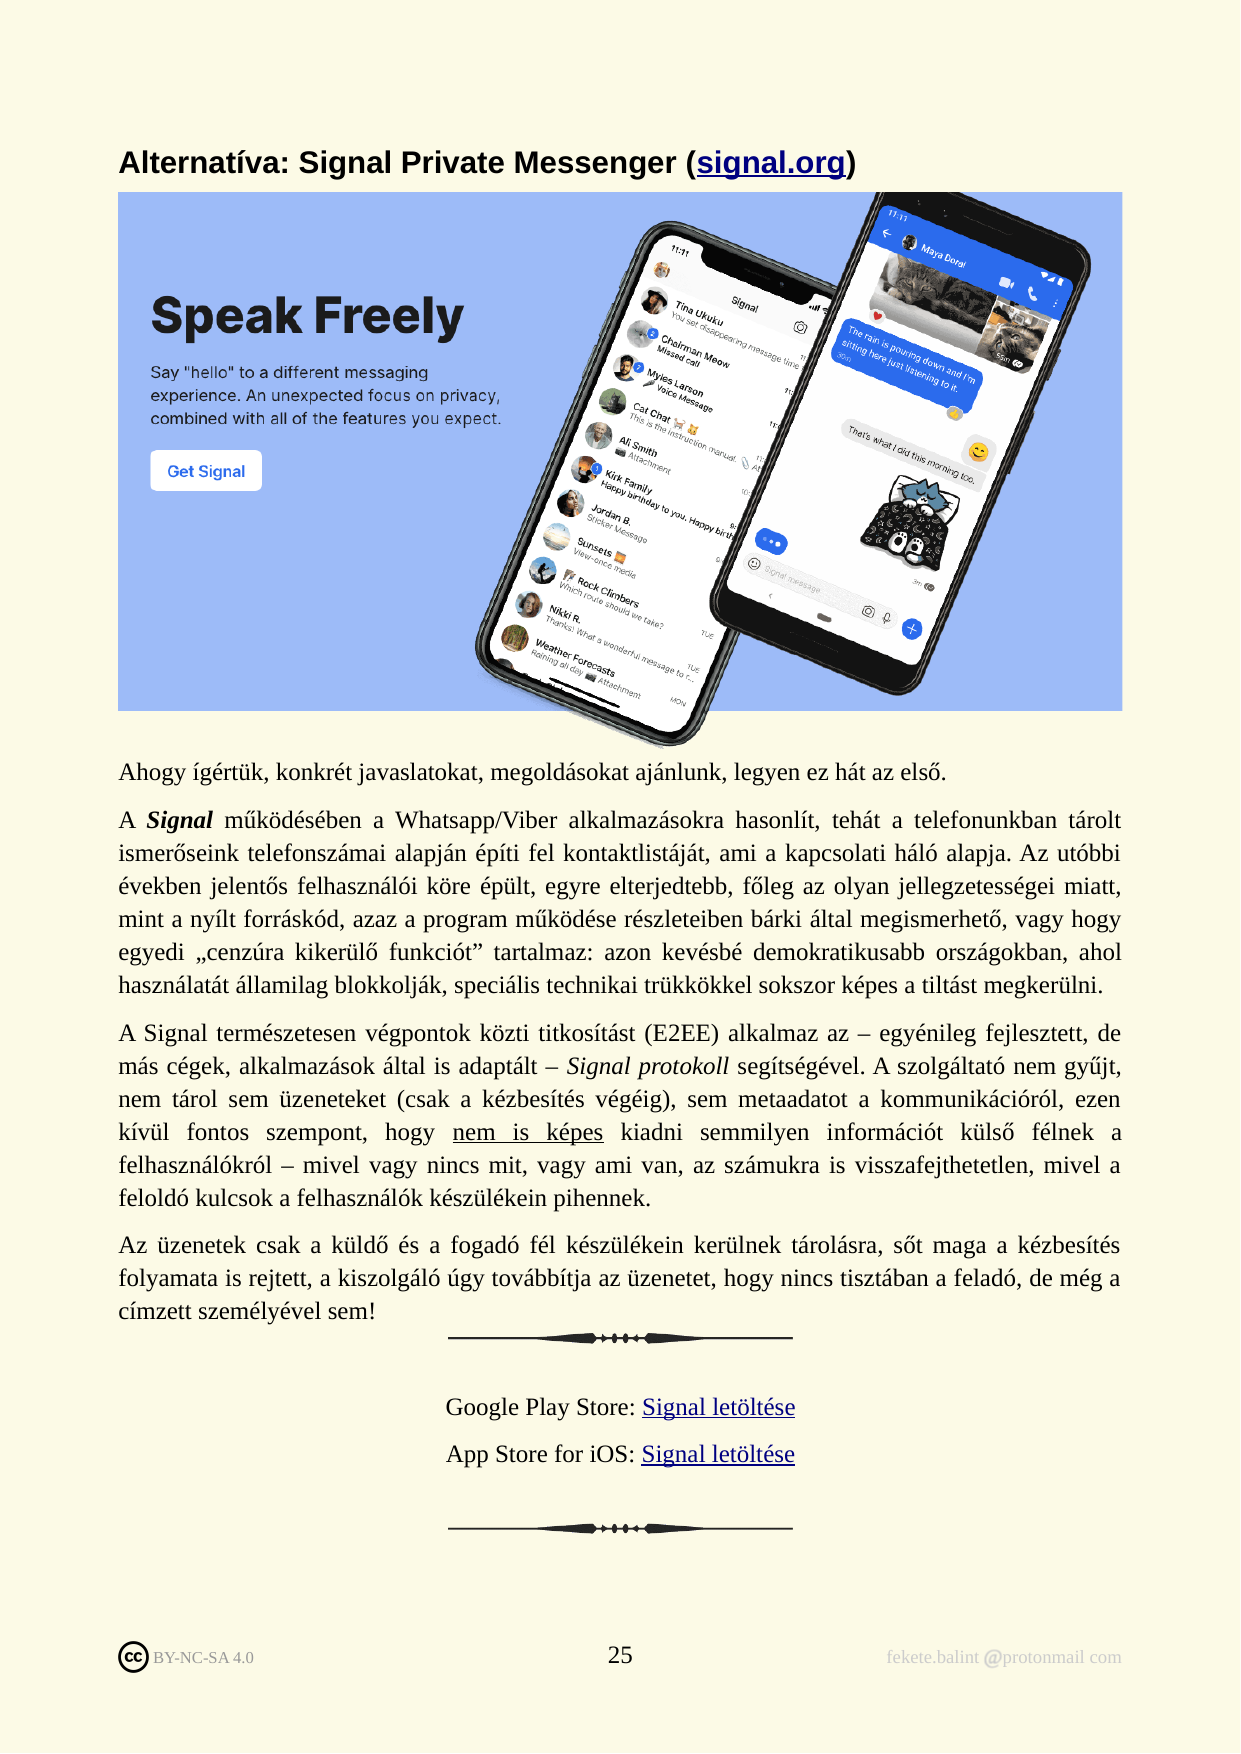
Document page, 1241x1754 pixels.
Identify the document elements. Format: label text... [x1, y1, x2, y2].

text App Store for iOS: Signal letöltése [118, 1439, 1122, 1468]
text A Signal működésében a Whatsapp/Viber alkalmazásokra hasonlít, tehát a telefonunkban tárolt ismerőseink telefonszámai alapján építi fel kontaktlistáját, ami a kapcsolati háló alapja. Az utóbbi években jelentős felhasználói köre épült, egyre elterjedtebb, főleg az olyan jellegzetességei miatt, mint a nyílt forráskód, azaz a program működése részleteiben bárki által megismerhető, vagy hogy egyedi „cenzúra kikerülő funkciót” tartalmaz: azon kevésbé demokratikusabb országokban, ahol használatát államilag blokkolják, speciális technikai trükkökkel sokszor képes a tiltást megkerülni. [118, 805, 1122, 999]
text Google Play Store: Signal letöltése [118, 1392, 1122, 1420]
text Ahogy ígértük, konkrét javaslatokat, megoldásokat ajánlunk, legyen ez hát az első. [118, 754, 1122, 786]
picture [118, 192, 1123, 754]
picture [446, 1520, 795, 1536]
subtitle Alternatíva: Signal Private Messenger (signal.org) [118, 144, 1122, 180]
text Az üzenetek csak a küldő és a fogadó fél készülékein kerülnek tárolásra, sőt maga a kézbesítés folyamata is rejtett, a kiszolgáló úgy továbbítja az üzenetet, hogy nincs tisztában a feladó, de még a címzett személyével sem! [118, 1230, 1122, 1325]
picture [982, 1648, 1003, 1669]
picture [118, 1641, 149, 1673]
picture [446, 1330, 795, 1346]
text A Signal természetesen végpontok közti titkosítást (E2EE) alkalmaz az – egyénileg fejlesztett, de más cégek, alkalmazások által is adaptált – Signal protokoll segítségével. A szolgáltató nem gyűjt, nem tárol sem üzeneteket (csak a kézbesítés végéig), sem metaadatot a kommunikációról, ezen kívül fontos szempont, hogy nem is képes kiadni semmilyen információt külső félnek a felhasználókról – mivel vagy nincs mit, vagy ami van, az számukra is visszafejthetetlen, mivel a feloldó kulcsok a felhasználók készülékein pihennek. [118, 1018, 1122, 1212]
